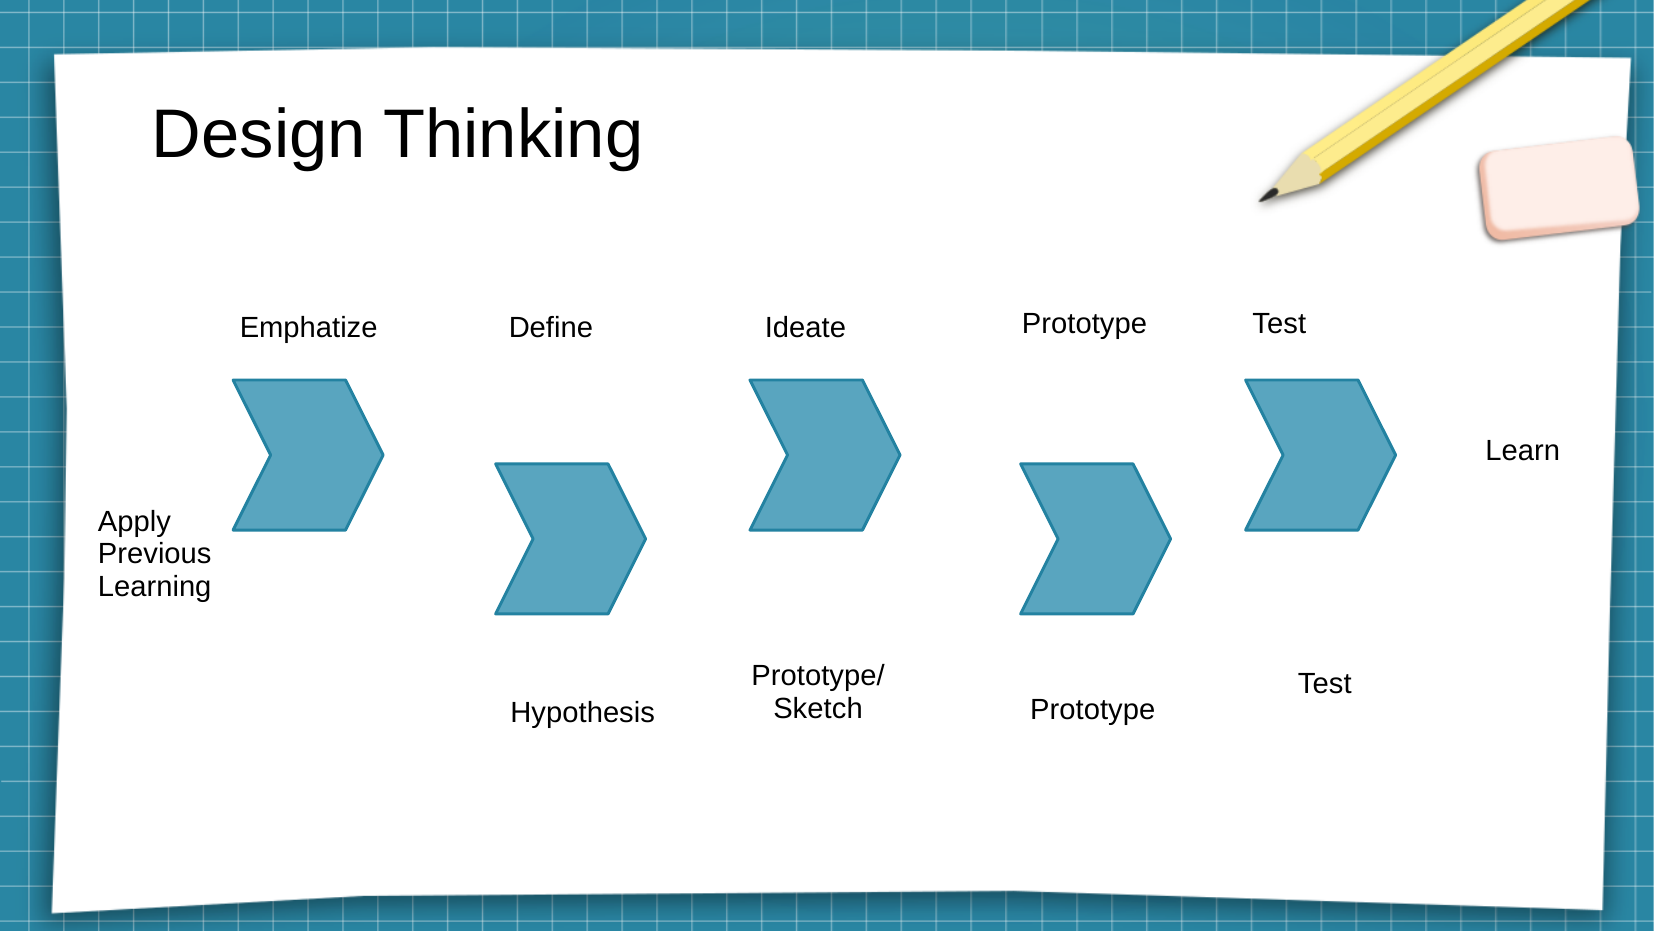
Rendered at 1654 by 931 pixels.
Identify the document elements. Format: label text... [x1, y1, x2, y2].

title Design Thinking [82, 75, 713, 193]
text_box Define [493, 303, 609, 352]
text_box [495, 463, 646, 614]
text_box Hypothesis [495, 688, 671, 737]
text_box [1245, 380, 1396, 531]
text_box Test [1283, 659, 1367, 708]
text_box Emphatize [225, 303, 393, 352]
text_box Prototype/ Sketch [736, 651, 901, 732]
text_box Prototype [1007, 300, 1163, 348]
text_box Prototype [1015, 685, 1171, 734]
text_box [1020, 463, 1171, 614]
text_box Test [1237, 300, 1322, 348]
text_box Apply Previous Learning [83, 497, 227, 611]
picture [0, 0, 1654, 931]
text_box [233, 380, 384, 531]
text_box [750, 380, 901, 531]
text_box Learn [1470, 426, 1576, 474]
text_box Ideate [750, 303, 862, 352]
